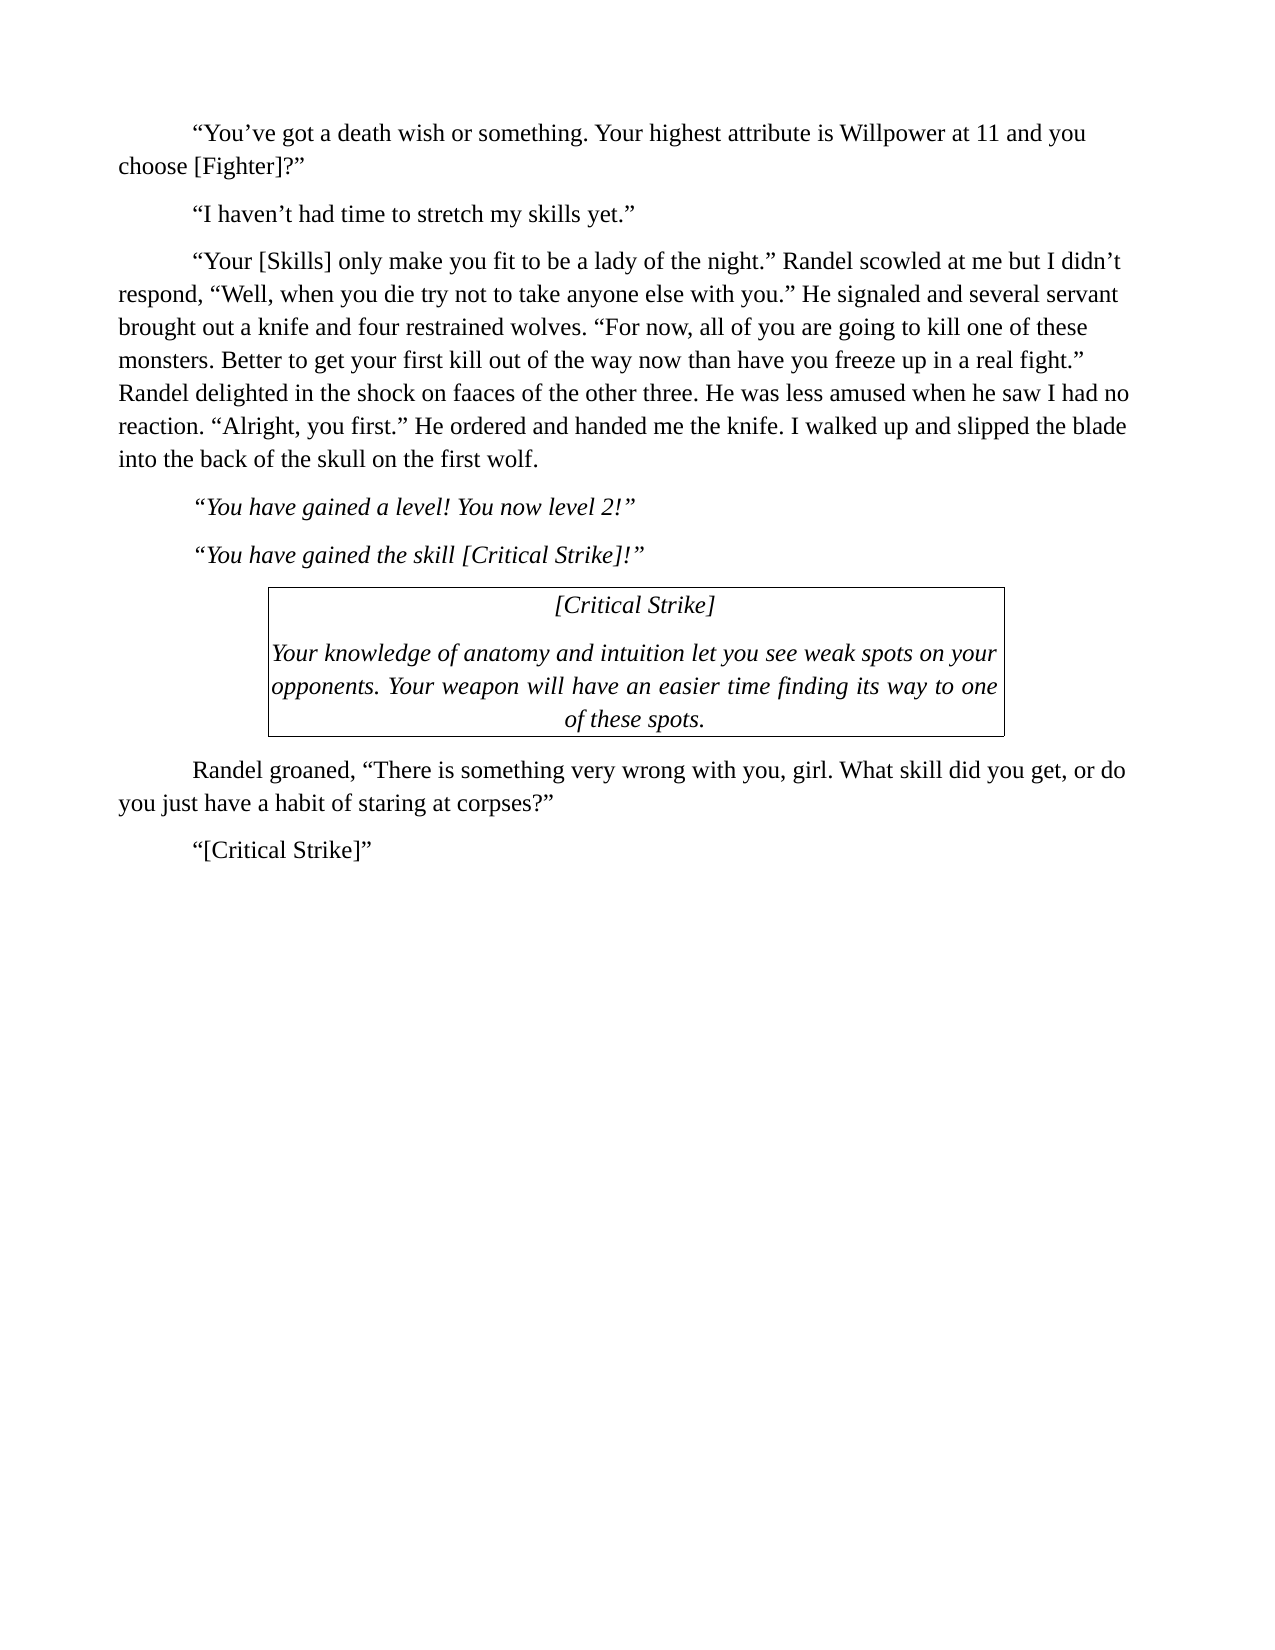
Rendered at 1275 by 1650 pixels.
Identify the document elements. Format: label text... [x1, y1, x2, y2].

text “I haven’t had time to stretch my skills yet.” [118, 199, 1157, 227]
text “You have gained the skill [Critical Strike]!” [118, 540, 1157, 568]
text [Critical Strike] [269, 588, 1004, 619]
text Randel groaned, “There is something very wrong with you, girl. What skill did you get, or do you just have a habit of staring at corpses?” [118, 755, 1157, 817]
text “[Critical Strike]” [118, 835, 1157, 864]
text “Your [Skills] only make you fit to be a lady of the night.” Randel scowled at me but I didn’t respond, “Well, when you die try not to take anyone else with you.” He signaled and several servant brought out a knife and four restrained wolves. “For now, all of you are going to kill one of these monsters. Better to get your first kill out of the way now than have you freeze up in a real fight.” Randel delighted in the shock on faaces of the other three. He was less amused when he saw I had no reaction. “Alright, you first.” He ordered and handed me the knife. I walked up and slipped the blade into the back of the skull on the first wolf. [118, 246, 1157, 473]
text “You have gained a level! You now level 2!” [118, 492, 1157, 521]
text “You’ve got a death wish or something. Your highest attribute is Willpower at 11 and you choose [Fighter]?” [118, 118, 1157, 180]
text Your knowledge of anatomy and intuition let you see weak spots on your opponents. Your weapon will have an easier time finding its way to one of these spots. [269, 635, 1004, 736]
